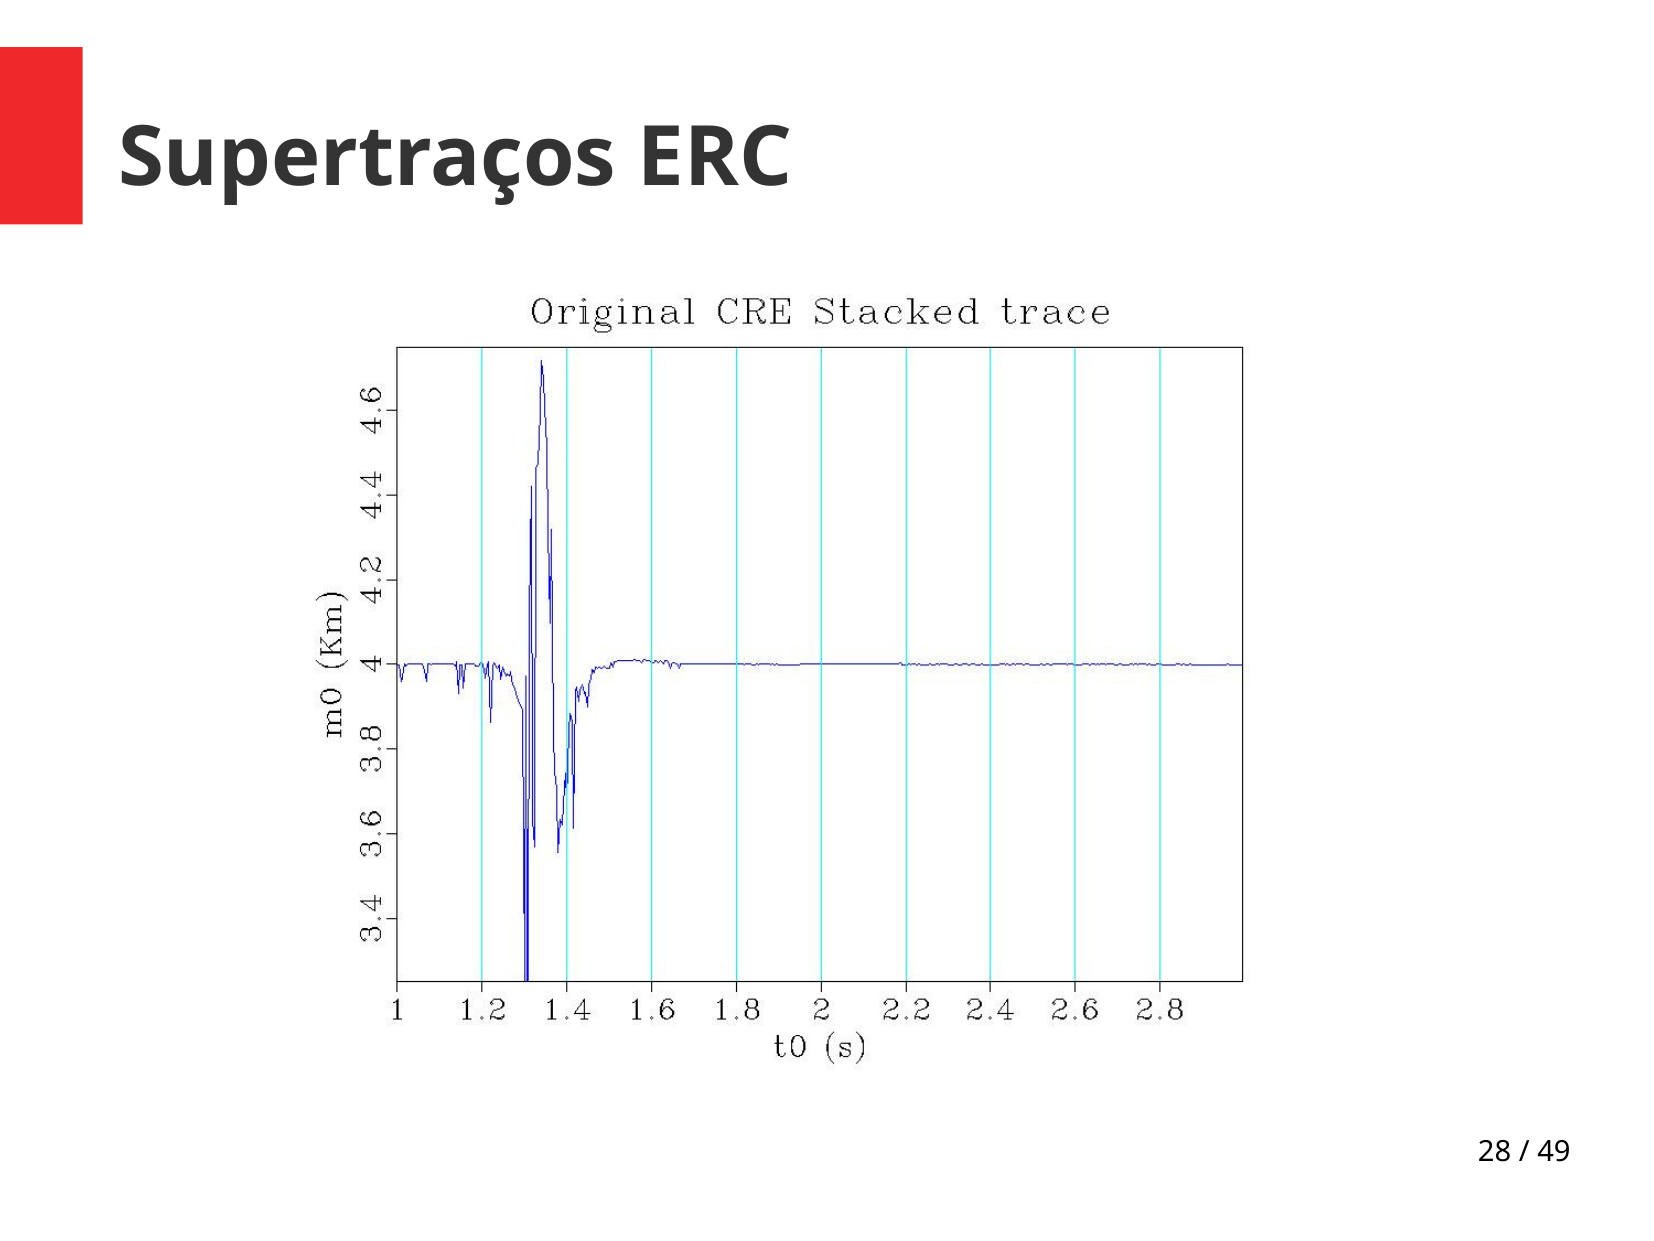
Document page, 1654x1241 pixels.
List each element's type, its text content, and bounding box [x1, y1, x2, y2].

title Supertraços ERC [118, 49, 1571, 257]
picture [209, 241, 1338, 1088]
